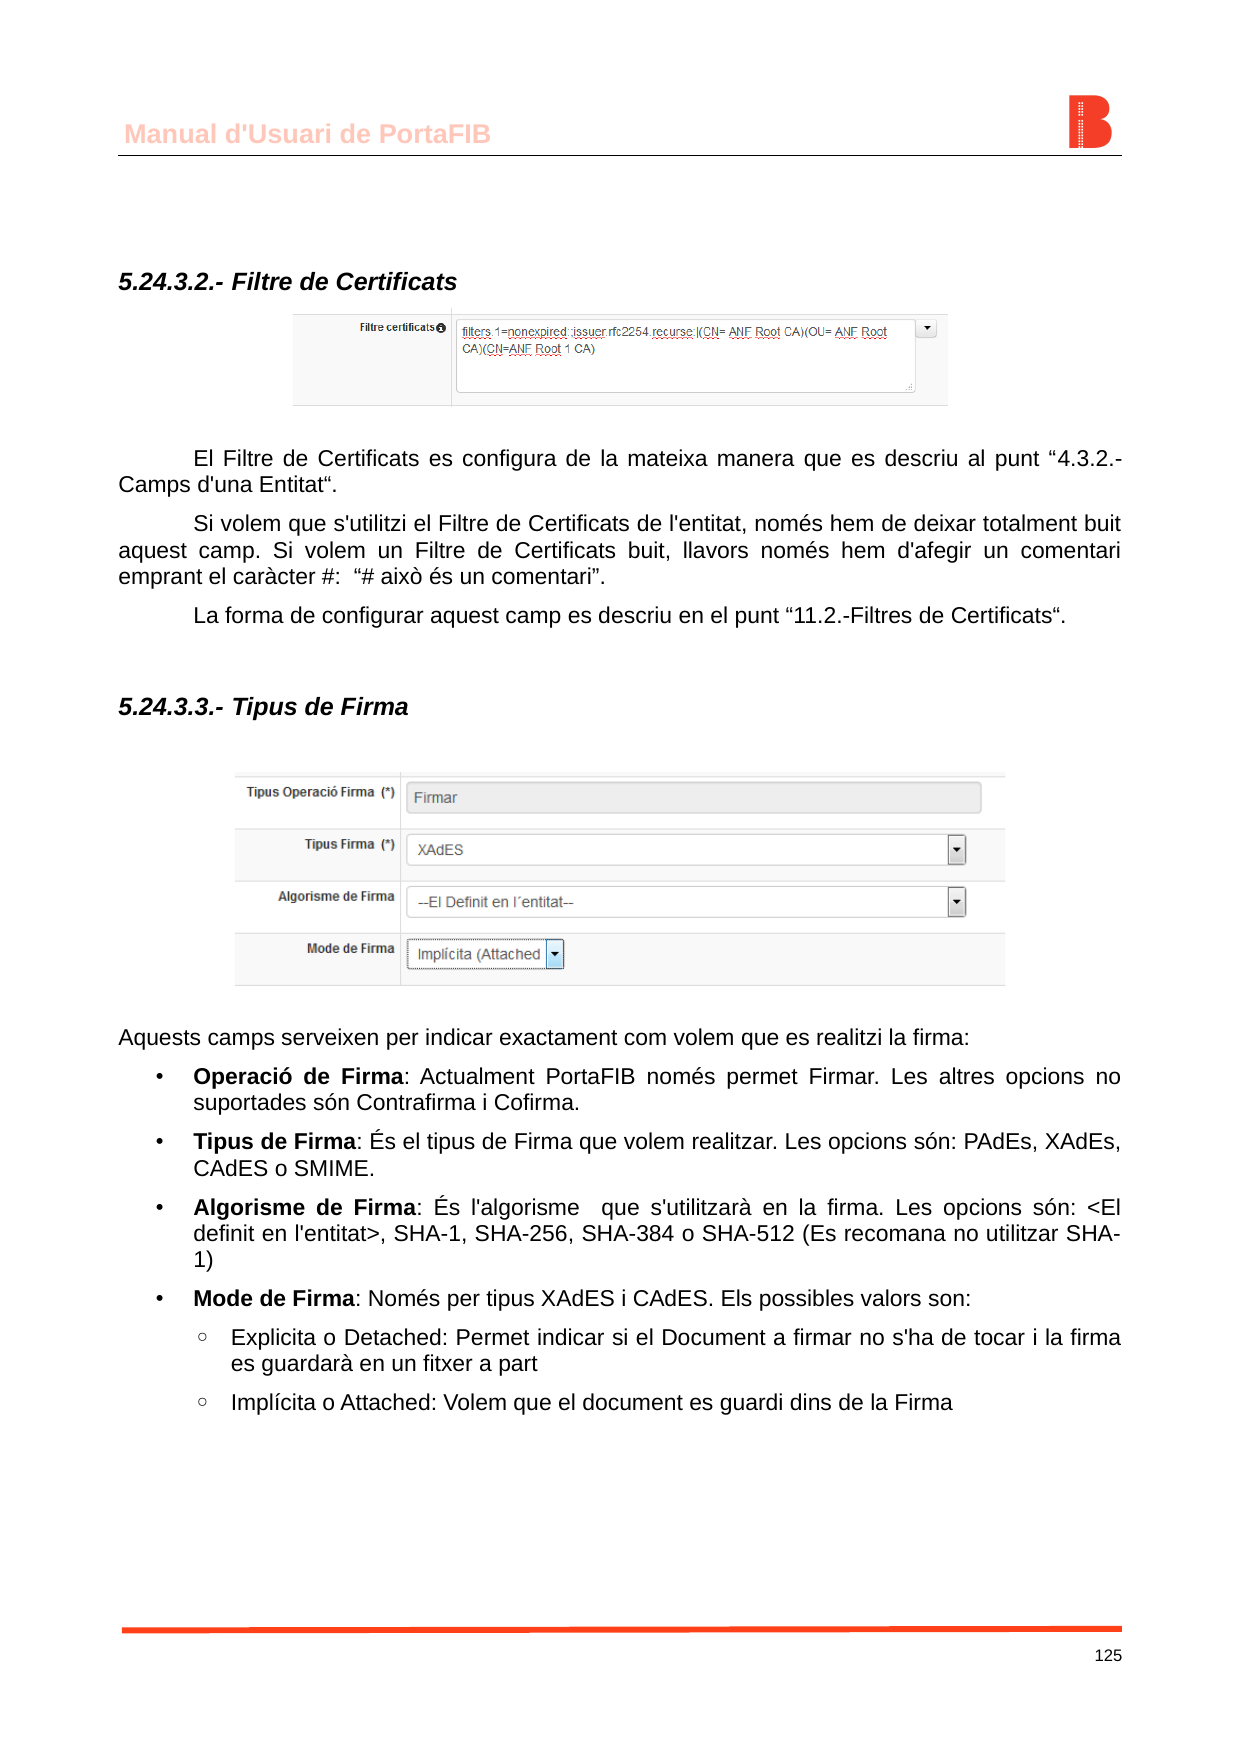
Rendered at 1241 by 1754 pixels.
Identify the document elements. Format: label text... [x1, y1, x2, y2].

picture [1063, 94, 1117, 150]
picture [234, 772, 1006, 986]
list Implícita o Attached: Volem que el document es guardi dins de la Firma [193, 1389, 1122, 1415]
picture [292, 308, 948, 407]
list Operació de Firma: Actualment PortaFIB només permet Firmar. Les altres opcions no suportades són Contrafirma i Cofirma. [156, 1063, 1122, 1116]
text La forma de configurar aquest camp es descriu en el punt “11.2.-Filtres de Certificats“. [118, 602, 1122, 628]
text Aquests camps serveixen per indicar exactament com volem que es realitzi la firma: [118, 1024, 1122, 1051]
list Mode de Firma: Només per tipus XAdES i CAdES. Els possibles valors son: [156, 1285, 1122, 1311]
text El Filtre de Certificats es configura de la mateixa manera que es descriu al punt “4.3.2.-Camps d'una Entitat“. [118, 445, 1122, 498]
subtitle Filtre de Certificats [118, 267, 1122, 296]
list Explicita o Detached: Permet indicar si el Document a firmar no s'ha de tocar i la firma es guardarà en un fitxer a part [193, 1324, 1122, 1377]
list Algorisme de Firma: És l'algorisme que s'utilitzarà en la firma. Les opcions són: <El definit en l'entitat>, SHA-1, SHA-256, SHA-384 o SHA-512 (Es recomana no utilitzar SHA-1) [156, 1193, 1122, 1272]
subtitle Tipus de Firma [118, 692, 1122, 721]
text Si volem que s'utilitzi el Filtre de Certificats de l'entitat, només hem de deixar totalment buit aquest camp. Si volem un Filtre de Certificats buit, llavors només hem d'afegir un comentari emprant el caràcter #: “# això és un comentari”. [118, 510, 1122, 589]
list Tipus de Firma: És el tipus de Firma que volem realitzar. Les opcions són: PAdEs, XAdEs, CAdES o SMIME. [156, 1128, 1122, 1181]
